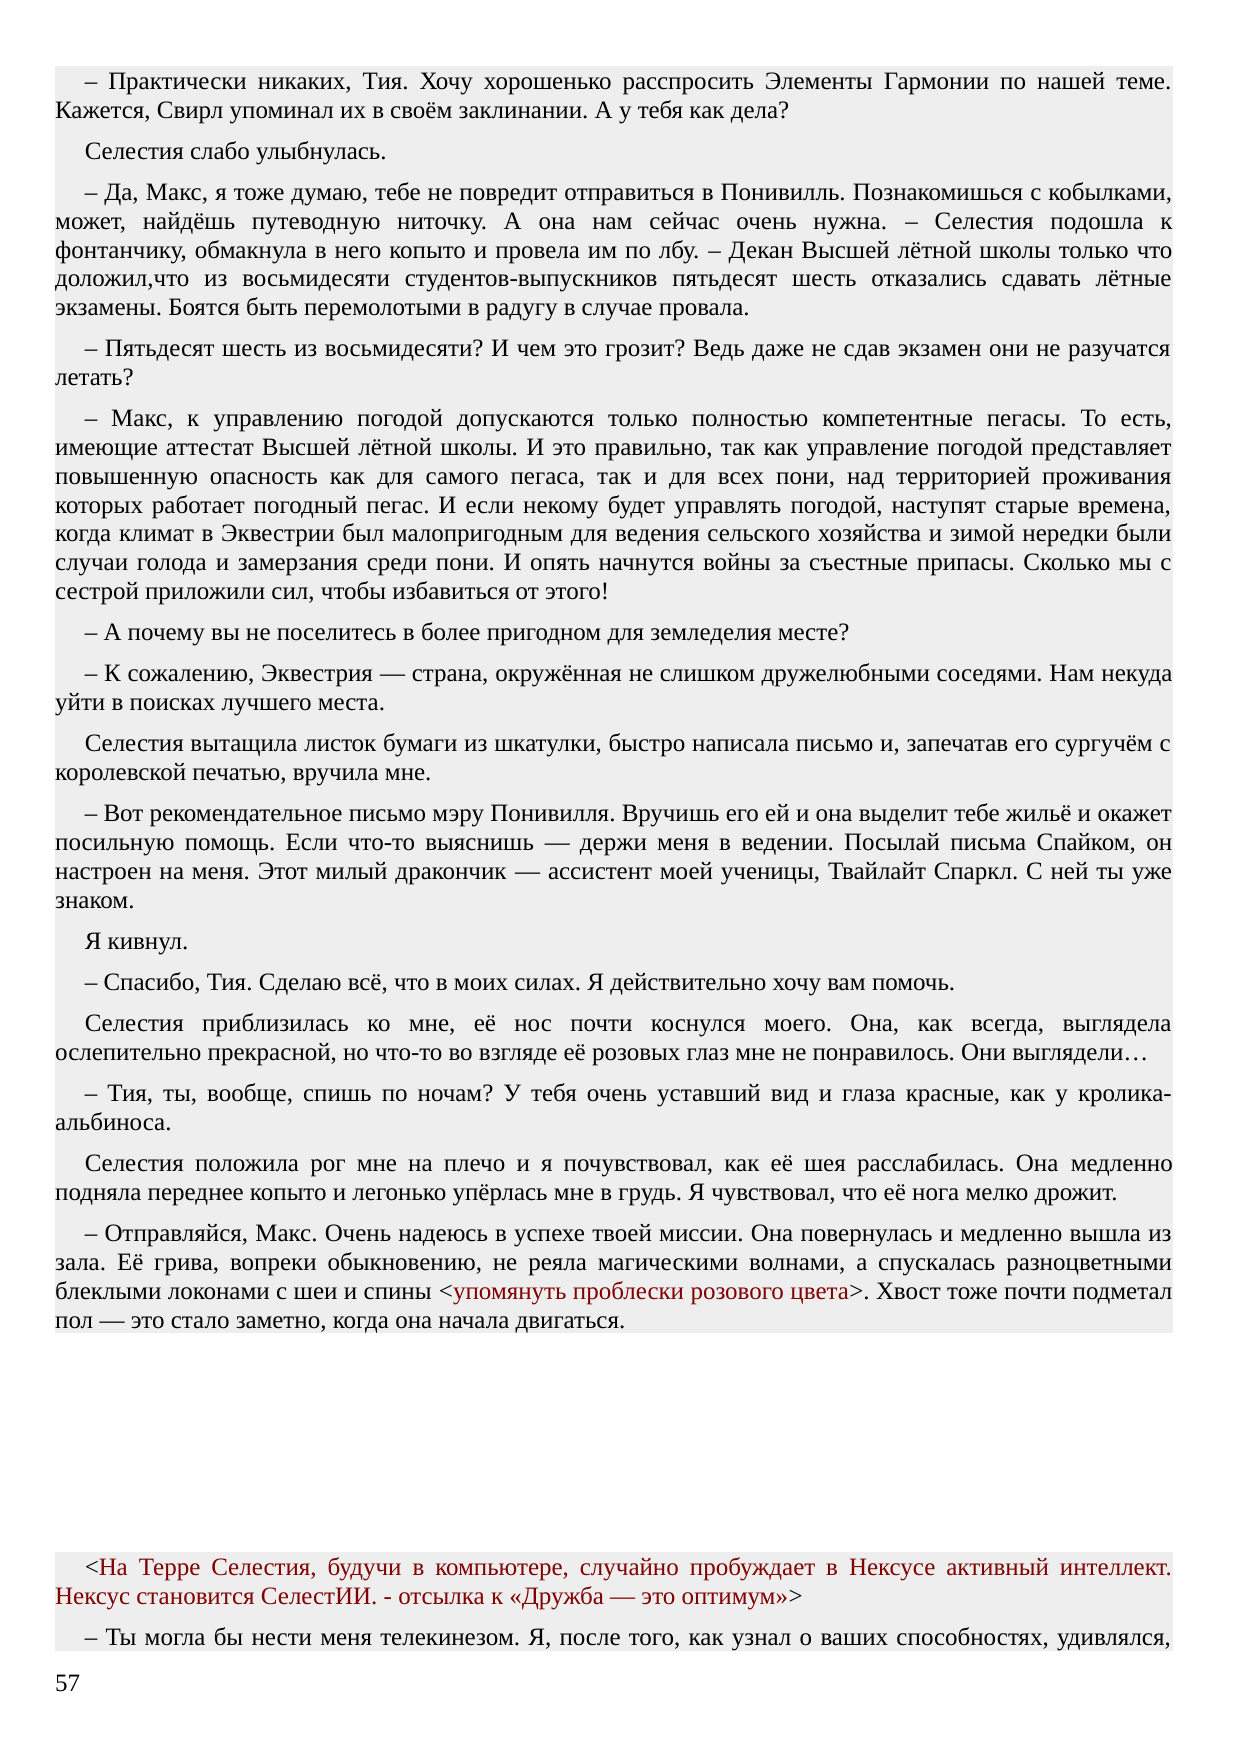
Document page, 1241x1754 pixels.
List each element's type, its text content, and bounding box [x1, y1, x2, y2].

text – К сожалению, Эквестрия — страна, окружённая не слишком дружелюбными соседями. Нам некуда уйти в поисках лучшего места. [55, 658, 1173, 716]
text – Макс, к управлению погодой допускаются только полностью компетентные пегасы. То есть, имеющие аттестат Высшей лётной школы. И это правильно, так как управление погодой представляет повышенную опасность как для самого пегаса, так и для всех пони, над территорией проживания которых работает погодный пегас. И если некому будет управлять погодой, наступят старые времена, когда климат в Эквестрии был малопригодным для ведения сельского хозяйства и зимой нередки были случаи голода и замерзания среди пони. И опять начнутся войны за съестные припасы. Сколько мы с сестрой приложили сил, чтобы избавиться от этого! [55, 403, 1173, 605]
text Селестия слабо улыбнулась. [55, 136, 1173, 165]
text – Практически никаких, Тия. Хочу хорошенько расспросить Элементы Гармонии по нашей теме. Кажется, Свирл упоминал их в своём заклинании. А у тебя как дела? [55, 66, 1173, 123]
text Селестия положила рог мне на плечо и я почувствовал, как её шея расслабилась. Она медленно подняла переднее копыто и легонько упёрлась мне в грудь. Я чувствовал, что её нога мелко дрожит. [55, 1148, 1173, 1206]
text – Да, Макс, я тоже думаю, тебе не повредит отправиться в Понивилль. Познакомишься с кобылками, может, найдёшь путеводную ниточку. А она нам сейчас очень нужна. – Селестия подошла к фонтанчику, обмакнула в него копыто и провела им по лбу. – Декан Высшей лётной школы только что доложил,что из восьмидесяти студентов-выпускников пятьдесят шесть отказались сдавать лётные экзамены. Боятся быть перемолотыми в радугу в случае провала. [55, 177, 1173, 321]
text – Вот рекомендательное письмо мэру Понивилля. Вручишь его ей и она выделит тебе жильё и окажет посильную помощь. Если что-то выяснишь — держи меня в ведении. Посылай письма Спайком, он настроен на меня. Этот милый дракончик — ассистент моей ученицы, Твайлайт Спаркл. С ней ты уже знаком. [55, 798, 1173, 913]
text Я кивнул. [55, 926, 1173, 955]
text – Спасибо, Тия. Сделаю всё, что в моих силах. Я действительно хочу вам помочь. [55, 967, 1173, 996]
text – А почему вы не поселитесь в более пригодном для земледелия месте? [55, 617, 1173, 646]
text – Отправляйся, Макс. Очень надеюсь в успехе твоей миссии. Она повернулась и медленно вышла из зала. Её грива, вопреки обыкновению, не реяла магическими волнами, а спускалась разноцветными блеклыми локонами с шеи и спины <упомянуть проблески розового цвета>. Хвост тоже почти подметал пол — это стало заметно, когда она начала двигаться. [55, 1218, 1173, 1333]
text – Ты могла бы нести меня телекинезом. Я, после того, как узнал о ваших способностях, удивлялся, [55, 1622, 1173, 1651]
text – Пятьдесят шесть из восьмидесяти? И чем это грозит? Ведь даже не сдав экзамен они не разучатся летать? [55, 333, 1173, 391]
text Селестия вытащила листок бумаги из шкатулки, быстро написала письмо и, запечатав его сургучём с королевской печатью, вручила мне. [55, 728, 1173, 786]
text <На Терре Селестия, будучи в компьютере, случайно пробуждает в Нексусе активный интеллект. Нексус становится СелестИИ. - отсылка к «Дружба — это оптимум»> [55, 1552, 1173, 1610]
text Селестия приблизилась ко мне, её нос почти коснулся моего. Она, как всегда, выглядела ослепительно прекрасной, но что-то во взгляде её розовых глаз мне не понравилось. Они выглядели… [55, 1008, 1173, 1066]
text – Тия, ты, вообще, спишь по ночам? У тебя очень уставший вид и глаза красные, как у кролика-альбиноса. [55, 1078, 1173, 1136]
